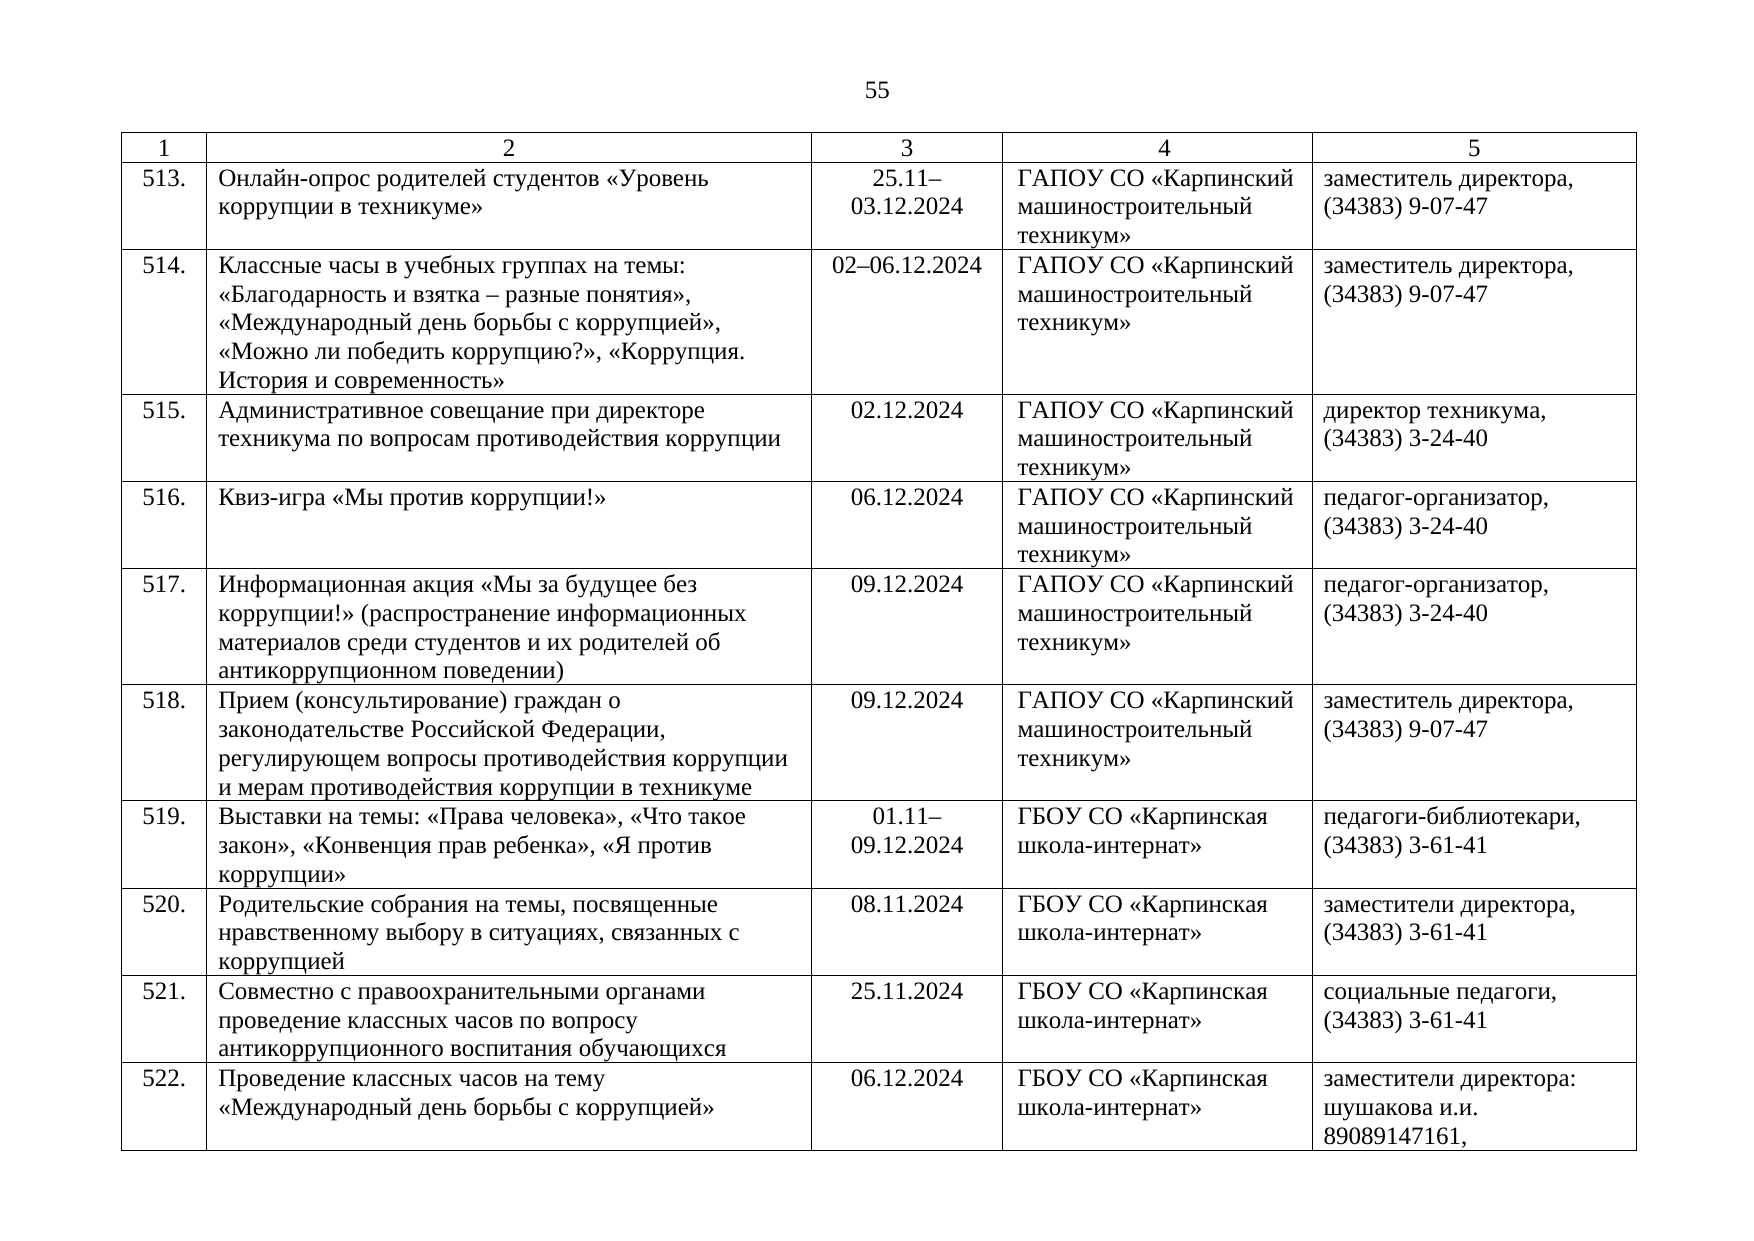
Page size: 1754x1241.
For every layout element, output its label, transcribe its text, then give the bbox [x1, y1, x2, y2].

table_cell ГАПОУ СО «Карпинский машиностроительный техникум» [1003, 685, 1312, 800]
table_cell ГБОУ СО «Карпинская школа-интернат» [1003, 976, 1312, 1062]
table_cell 02–06.12.2024 [812, 250, 1002, 394]
table_header 1 [122, 133, 206, 162]
table_cell директор техникума, (34383) 3-24-40 [1313, 395, 1636, 481]
table_cell Квиз-игра «Мы против коррупции!» [207, 482, 811, 568]
table_cell социальные педагоги, (34383) 3-61-41 [1313, 976, 1636, 1062]
table_cell [122, 569, 206, 684]
table_cell [117, 975, 121, 1062]
table_cell ГБОУ СО «Карпинская школа-интернат» [1003, 801, 1312, 888]
table_cell заместитель директора, (34383) 9-07-47 [1313, 163, 1636, 249]
table_cell 01.11–09.12.2024 [812, 801, 1002, 888]
table_cell [122, 976, 206, 1062]
table_cell 06.12.2024 [812, 1063, 1002, 1149]
table_cell ГБОУ СО «Карпинская школа-интернат» [1003, 889, 1312, 975]
table_cell 09.12.2024 [812, 569, 1002, 684]
table_header 5 [1313, 133, 1636, 162]
table_cell [117, 162, 121, 249]
table_cell [117, 1062, 121, 1149]
table_cell [122, 163, 206, 249]
table_cell [117, 684, 121, 800]
table_cell Родительские собрания на темы, посвященные нравственному выбору в ситуациях, связанных с коррупцией [207, 889, 811, 975]
table_cell [122, 889, 206, 975]
table_cell 02.12.2024 [812, 395, 1002, 481]
table_cell Выставки на темы: «Права человека», «Что такое закон», «Конвенция прав ребенка», «Я против коррупции» [207, 801, 811, 888]
table_cell [122, 395, 206, 481]
table_cell заместители директора, (34383) 3-61-41 [1313, 889, 1636, 975]
table_cell ГАПОУ СО «Карпинский машиностроительный техникум» [1003, 569, 1312, 684]
table_cell Проведение классных часов на тему «Международный день борьбы с коррупцией» [207, 1063, 811, 1149]
table_cell Административное совещание при директоре техникума по вопросам противодействия коррупции [207, 395, 811, 481]
table_cell ГАПОУ СО «Карпинский машиностроительный техникум» [1003, 163, 1312, 249]
table_cell ГБОУ СО «Карпинская школа-интернат» [1003, 1063, 1312, 1149]
table_header 3 [812, 133, 1002, 162]
table_cell 25.11.2024 [812, 976, 1002, 1062]
table_cell 08.11.2024 [812, 889, 1002, 975]
table_cell [122, 801, 206, 888]
table_cell [122, 250, 206, 394]
table_cell заместитель директора, (34383) 9-07-47 [1313, 250, 1636, 394]
table_cell 09.12.2024 [812, 685, 1002, 800]
table_cell [117, 568, 121, 684]
table_cell ГАПОУ СО «Карпинский машиностроительный техникум» [1003, 482, 1312, 568]
table_header 2 [207, 133, 811, 162]
table_cell ГАПОУ СО «Карпинский машиностроительный техникум» [1003, 250, 1312, 394]
table_header 4 [1003, 133, 1312, 162]
table_cell [117, 481, 121, 568]
table_header [117, 132, 121, 162]
table_cell [122, 482, 206, 568]
table_cell 06.12.2024 [812, 482, 1002, 568]
table_cell 25.11–03.12.2024 [812, 163, 1002, 249]
table_cell Прием (консультирование) граждан о законодательстве Российской Федерации, регулирующем вопросы противодействия коррупции и мерам противодействия коррупции в техникуме [207, 685, 811, 800]
table_cell [117, 394, 121, 481]
table_cell [117, 800, 121, 888]
table_cell [122, 685, 206, 800]
table_cell педагоги-библиотекари, (34383) 3-61-41 [1313, 801, 1636, 888]
table_cell Классные часы в учебных группах на темы: «Благодарность и взятка – разные понятия», «Международный день борьбы с коррупцией», «Можно ли победить коррупцию?», «Коррупция. История и современность» [207, 250, 811, 394]
table_cell [117, 888, 121, 975]
table_cell [117, 249, 121, 394]
table_cell [122, 1063, 206, 1149]
table_cell заместитель директора, (34383) 9-07-47 [1313, 685, 1636, 800]
table_cell педагог-организатор, (34383) 3-24-40 [1313, 569, 1636, 684]
table_cell педагог-организатор, (34383) 3-24-40 [1313, 482, 1636, 568]
table_cell Онлайн-опрос родителей студентов «Уровень коррупции в техникуме» [207, 163, 811, 249]
table_cell заместители директора: шушакова и.и. 89089147161, [1313, 1063, 1636, 1149]
table_cell Информационная акция «Мы за будущее без коррупции!» (распространение информационных материалов среди студентов и их родителей об антикоррупционном поведении) [207, 569, 811, 684]
table_cell ГАПОУ СО «Карпинский машиностроительный техникум» [1003, 395, 1312, 481]
table_cell Совместно с правоохранительными органами проведение классных часов по вопросу антикоррупционного воспитания обучающихся [207, 976, 811, 1062]
